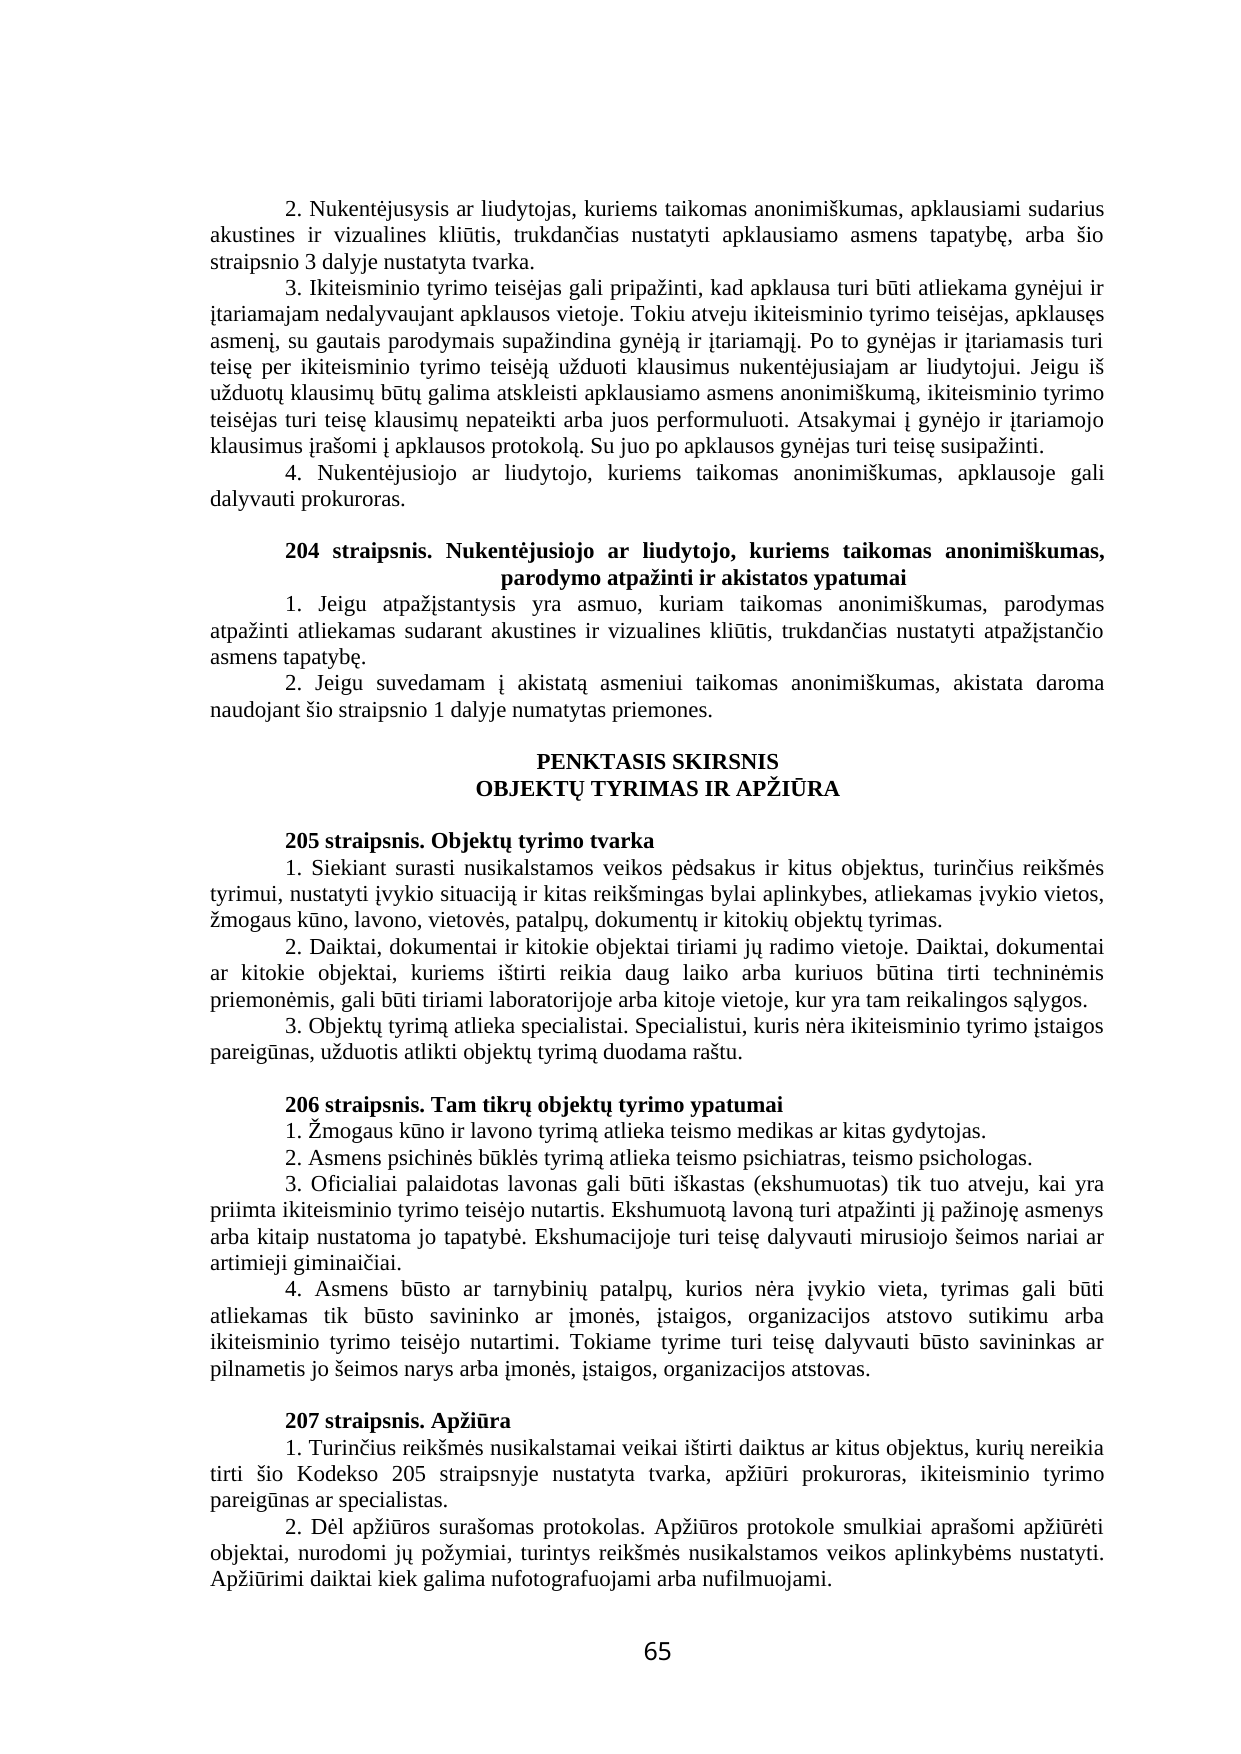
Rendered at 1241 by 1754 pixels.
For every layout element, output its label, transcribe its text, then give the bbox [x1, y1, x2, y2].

text 1. Turinčius reikšmės nusikalstamai veikai ištirti daiktus ar kitus objektus, kurių nereikia tirti šio Kodekso 205 straipsnyje nustatyta tvarka, apžiūri prokuroras, ikiteisminio tyrimo pareigūnas ar specialistas. [210, 1434, 1106, 1513]
text 1. Žmogaus kūno ir lavono tyrimą atlieka teismo medikas ar kitas gydytojas. [210, 1117, 1106, 1144]
text 4. Asmens būsto ar tarnybinių patalpų, kurios nėra įvykio vieta, tyrimas gali būti atliekamas tik būsto savininko ar įmonės, įstaigos, organizacijos atstovo sutikimu arba ikiteisminio tyrimo teisėjo nutartimi. Tokiame tyrime turi teisę dalyvauti būsto savininkas ar pilnametis jo šeimos narys arba įmonės, įstaigos, organizacijos atstovas. [210, 1276, 1106, 1381]
text 3. Objektų tyrimą atlieka specialistai. Specialistui, kuris nėra ikiteisminio tyrimo įstaigos pareigūnas, užduotis atlikti objektų tyrimą duodama raštu. [210, 1012, 1106, 1065]
text 1. Jeigu atpažįstantysis yra asmuo, kuriam taikomas anonimiškumas, parodymas atpažinti atliekamas sudarant akustines ir vizualines kliūtis, trukdančias nustatyti atpažįstančio asmens tapatybę. [210, 590, 1106, 669]
text 2. Nukentėjusysis ar liudytojas, kuriems taikomas anonimiškumas, apklausiami sudarius akustines ir vizualines kliūtis, trukdančias nustatyti apklausiamo asmens tapatybę, arba šio straipsnio 3 dalyje nustatyta tvarka. [210, 195, 1106, 274]
text 4. Nukentėjusiojo ar liudytojo, kuriems taikomas anonimiškumas, apklausoje gali dalyvauti prokuroras. [210, 458, 1106, 511]
text 2. Dėl apžiūros surašomas protokolas. Apžiūros protokole smulkiai aprašomi apžiūrėti objektai, nurodomi jų požymiai, turintys reikšmės nusikalstamos veikos aplinkybėms nustatyti. Apžiūrimi daiktai kiek galima nufotografuojami arba nufilmuojami. [210, 1513, 1106, 1592]
text 205 straipsnis. Objektų tyrimo tvarka [210, 827, 1106, 854]
text 207 straipsnis. Apžiūra [210, 1407, 1106, 1434]
text 206 straipsnis. Tam tikrų objektų tyrimo ypatumai [210, 1091, 1106, 1117]
text 2. Jeigu suvedamam į akistatą asmeniui taikomas anonimiškumas, akistata daroma naudojant šio straipsnio 1 dalyje numatytas priemones. [210, 669, 1106, 722]
text 204 straipsnis. Nukentėjusiojo ar liudytojo, kuriems taikomas anonimiškumas, parodymo atpažinti ir akistatos ypatumai [285, 538, 1106, 590]
text 1. Siekiant surasti nusikalstamos veikos pėdsakus ir kitus objektus, turinčius reikšmės tyrimui, nustatyti įvykio situaciją ir kitas reikšmingas bylai aplinkybes, atliekamas įvykio vietos, žmogaus kūno, lavono, vietovės, patalpų, dokumentų ir kitokių objektų tyrimas. [210, 854, 1106, 933]
text Objektų tyrimas IR APŽIŪRA [210, 775, 1106, 801]
text 2. Daiktai, dokumentai ir kitokie objektai tiriami jų radimo vietoje. Daiktai, dokumentai ar kitokie objektai, kuriems ištirti reikia daug laiko arba kuriuos būtina tirti techninėmis priemonėmis, gali būti tiriami laboratorijoje arba kitoje vietoje, kur yra tam reikalingos sąlygos. [210, 933, 1106, 1012]
subtitle PENKTASIS SKIRSNIS [210, 748, 1106, 775]
text 3. Oficialiai palaidotas lavonas gali būti iškastas (ekshumuotas) tik tuo atveju, kai yra priimta ikiteisminio tyrimo teisėjo nutartis. Ekshumuotą lavoną turi atpažinti jį pažinoję asmenys arba kitaip nustatoma jo tapatybė. Ekshumacijoje turi teisę dalyvauti mirusiojo šeimos nariai ar artimieji giminaičiai. [210, 1170, 1106, 1276]
text 2. Asmens psichinės būklės tyrimą atlieka teismo psichiatras, teismo psichologas. [210, 1144, 1106, 1170]
text 3. Ikiteisminio tyrimo teisėjas gali pripažinti, kad apklausa turi būti atliekama gynėjui ir įtariamajam nedalyvaujant apklausos vietoje. Tokiu atveju ikiteisminio tyrimo teisėjas, apklausęs asmenį, su gautais parodymais supažindina gynėją ir įtariamąjį. Po to gynėjas ir įtariamasis turi teisę per ikiteisminio tyrimo teisėją užduoti klausimus nukentėjusiajam ar liudytojui. Jeigu iš užduotų klausimų būtų galima atskleisti apklausiamo asmens anonimiškumą, ikiteisminio tyrimo teisėjas turi teisę klausimų nepateikti arba juos performuluoti. Atsakymai į gynėjo ir įtariamojo klausimus įrašomi į apklausos protokolą. Su juo po apklausos gynėjas turi teisę susipažinti. [210, 274, 1106, 458]
